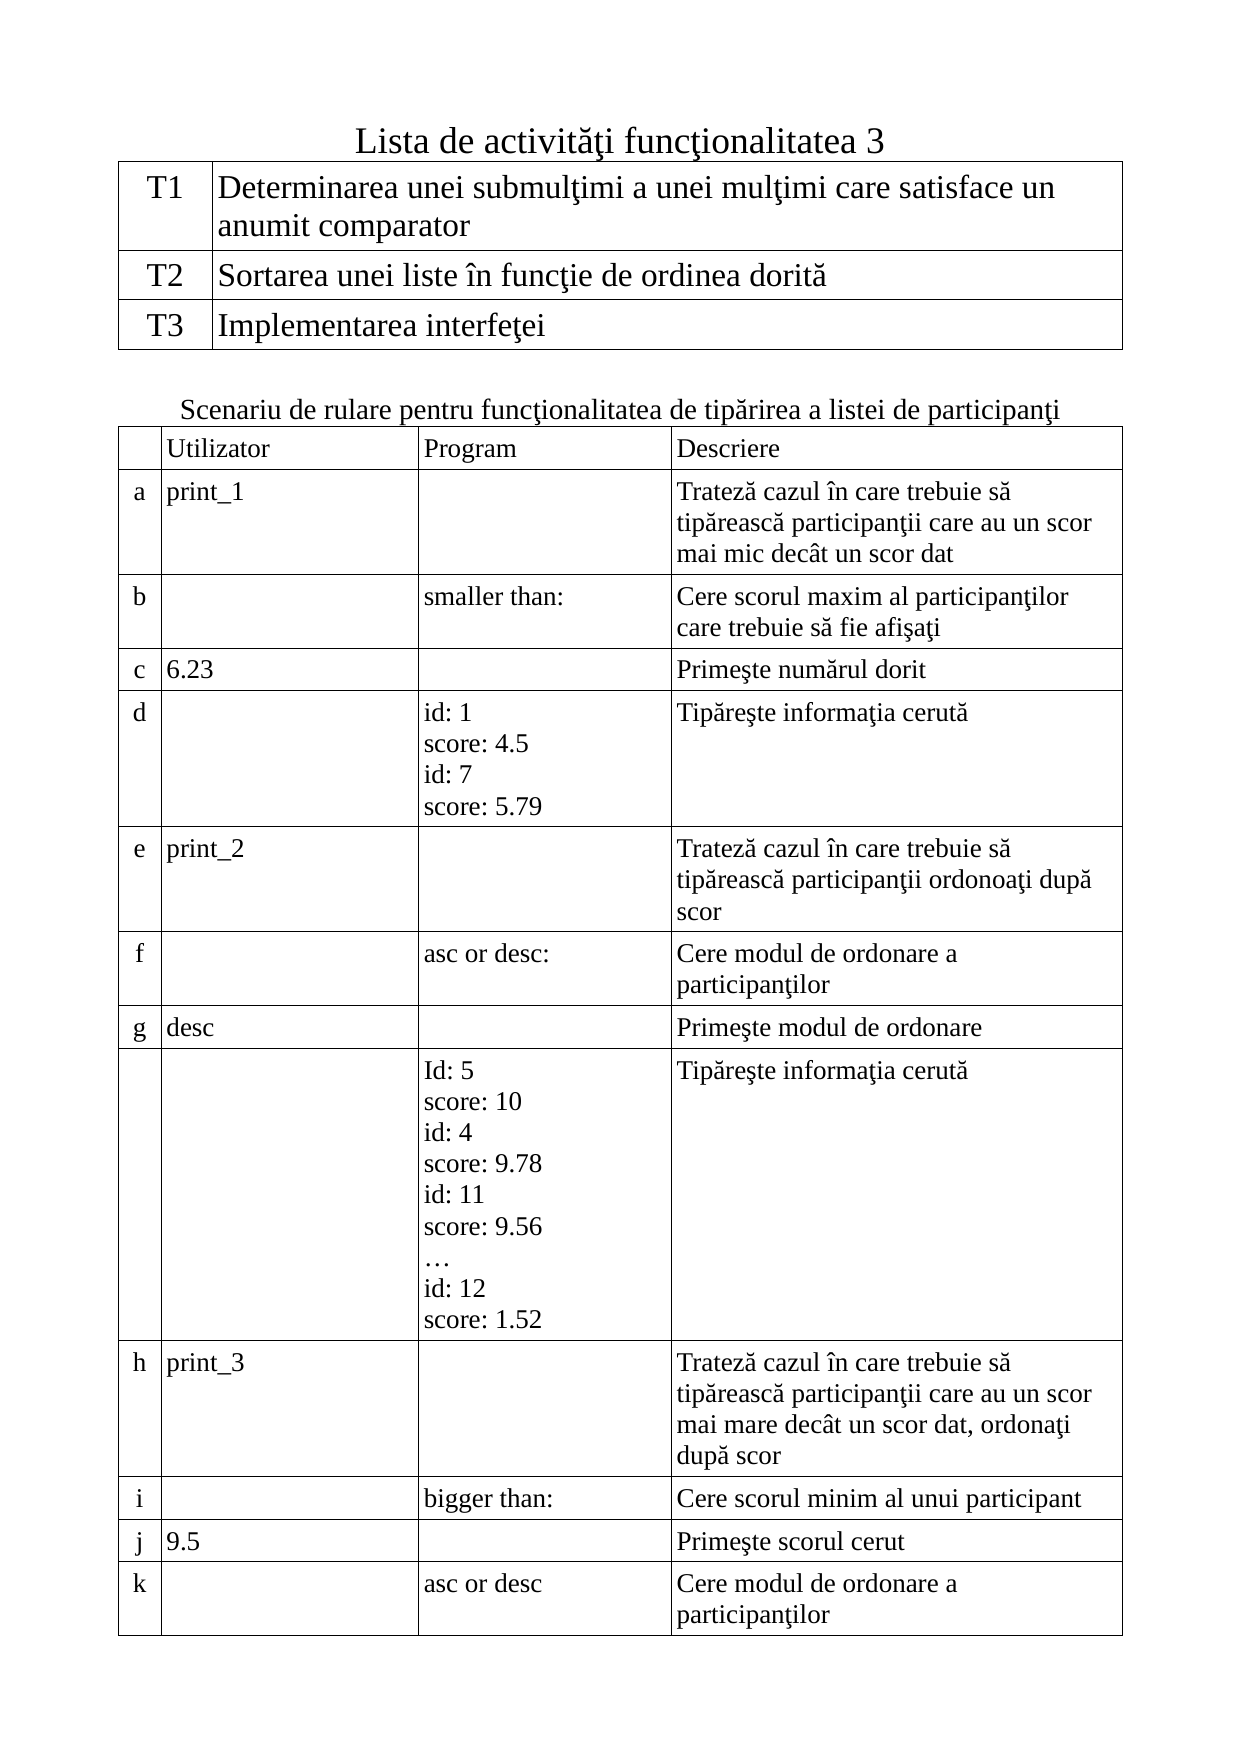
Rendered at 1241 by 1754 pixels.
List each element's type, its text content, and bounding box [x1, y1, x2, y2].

table_cell Tipăreşte informaţia cerută [672, 1049, 1122, 1340]
table_header Program [419, 427, 671, 469]
table_cell e [119, 827, 161, 931]
table_cell desc [162, 1006, 418, 1048]
table_cell id: 1 score: 4.5 id: 7 score: 5.79 [419, 691, 671, 826]
table_cell print_2 [162, 827, 418, 931]
table_cell T2 [119, 251, 212, 299]
table_cell [419, 827, 671, 931]
table_cell [419, 1520, 671, 1561]
table_header Descriere [672, 427, 1122, 469]
table_cell j [119, 1520, 161, 1561]
table_cell Cere scorul minim al unui participant [672, 1477, 1122, 1519]
table_cell Tipăreşte informaţia cerută [672, 691, 1122, 826]
table_cell [162, 1477, 418, 1519]
table_cell [419, 649, 671, 690]
table_cell [419, 470, 671, 574]
table_cell Sortarea unei liste în funcţie de ordinea dorită [213, 251, 1122, 299]
table_cell [419, 1341, 671, 1476]
table_cell Primeşte modul de ordonare [672, 1006, 1122, 1048]
table_cell T3 [119, 300, 212, 349]
table_cell Cere scorul maxim al participanţilor care trebuie să fie afişaţi [672, 575, 1122, 648]
table_cell Trateză cazul în care trebuie să tipărească participanţii care au un scor mai mic decât un scor dat [672, 470, 1122, 574]
table_cell h [119, 1341, 161, 1476]
table_cell [162, 691, 418, 826]
table_header T1 [119, 162, 212, 249]
table_cell Cere modul de ordonare a participanţilor [672, 932, 1122, 1005]
table_cell print_3 [162, 1341, 418, 1476]
table_cell [419, 1006, 671, 1048]
table_cell Cere modul de ordonare a participanţilor [672, 1562, 1122, 1635]
table_cell g [119, 1006, 161, 1048]
table_header Determinarea unei submulţimi a unei mulţimi care satisface un anumit comparator [213, 162, 1122, 249]
text Scenariu de rulare pentru funcţionalitatea de tipărirea a listei de participanţi [118, 392, 1122, 426]
table_cell Id: 5 score: 10 id: 4 score: 9.78 id: 11 score: 9.56 … id: 12 score: 1.52 [419, 1049, 671, 1340]
table_cell 9.5 [162, 1520, 418, 1561]
table_cell [162, 575, 418, 648]
text Lista de activităţi funcţionalitatea 3 [118, 118, 1122, 161]
table_header [119, 427, 161, 469]
table_cell d [119, 691, 161, 826]
table_cell Implementarea interfeţei [213, 300, 1122, 349]
table_cell [162, 1049, 418, 1340]
table_cell Primeşte numărul dorit [672, 649, 1122, 690]
table_cell asc or desc: [419, 932, 671, 1005]
table_cell [162, 1562, 418, 1635]
table_cell k [119, 1562, 161, 1635]
table_cell asc or desc [419, 1562, 671, 1635]
table_cell f [119, 932, 161, 1005]
table_cell print_1 [162, 470, 418, 574]
table_cell smaller than: [419, 575, 671, 648]
table_cell bigger than: [419, 1477, 671, 1519]
table_header Utilizator [162, 427, 418, 469]
table_cell Trateză cazul în care trebuie să tipărească participanţii care au un scor mai mare decât un scor dat, ordonaţi după scor [672, 1341, 1122, 1476]
table_cell [119, 1049, 161, 1340]
table_cell a [119, 470, 161, 574]
table_cell [162, 932, 418, 1005]
table_cell 6.23 [162, 649, 418, 690]
table_cell Primeşte scorul cerut [672, 1520, 1122, 1561]
table_cell Trateză cazul în care trebuie să tipărească participanţii ordonoaţi după scor [672, 827, 1122, 931]
table_cell i [119, 1477, 161, 1519]
table_cell c [119, 649, 161, 690]
table_cell b [119, 575, 161, 648]
